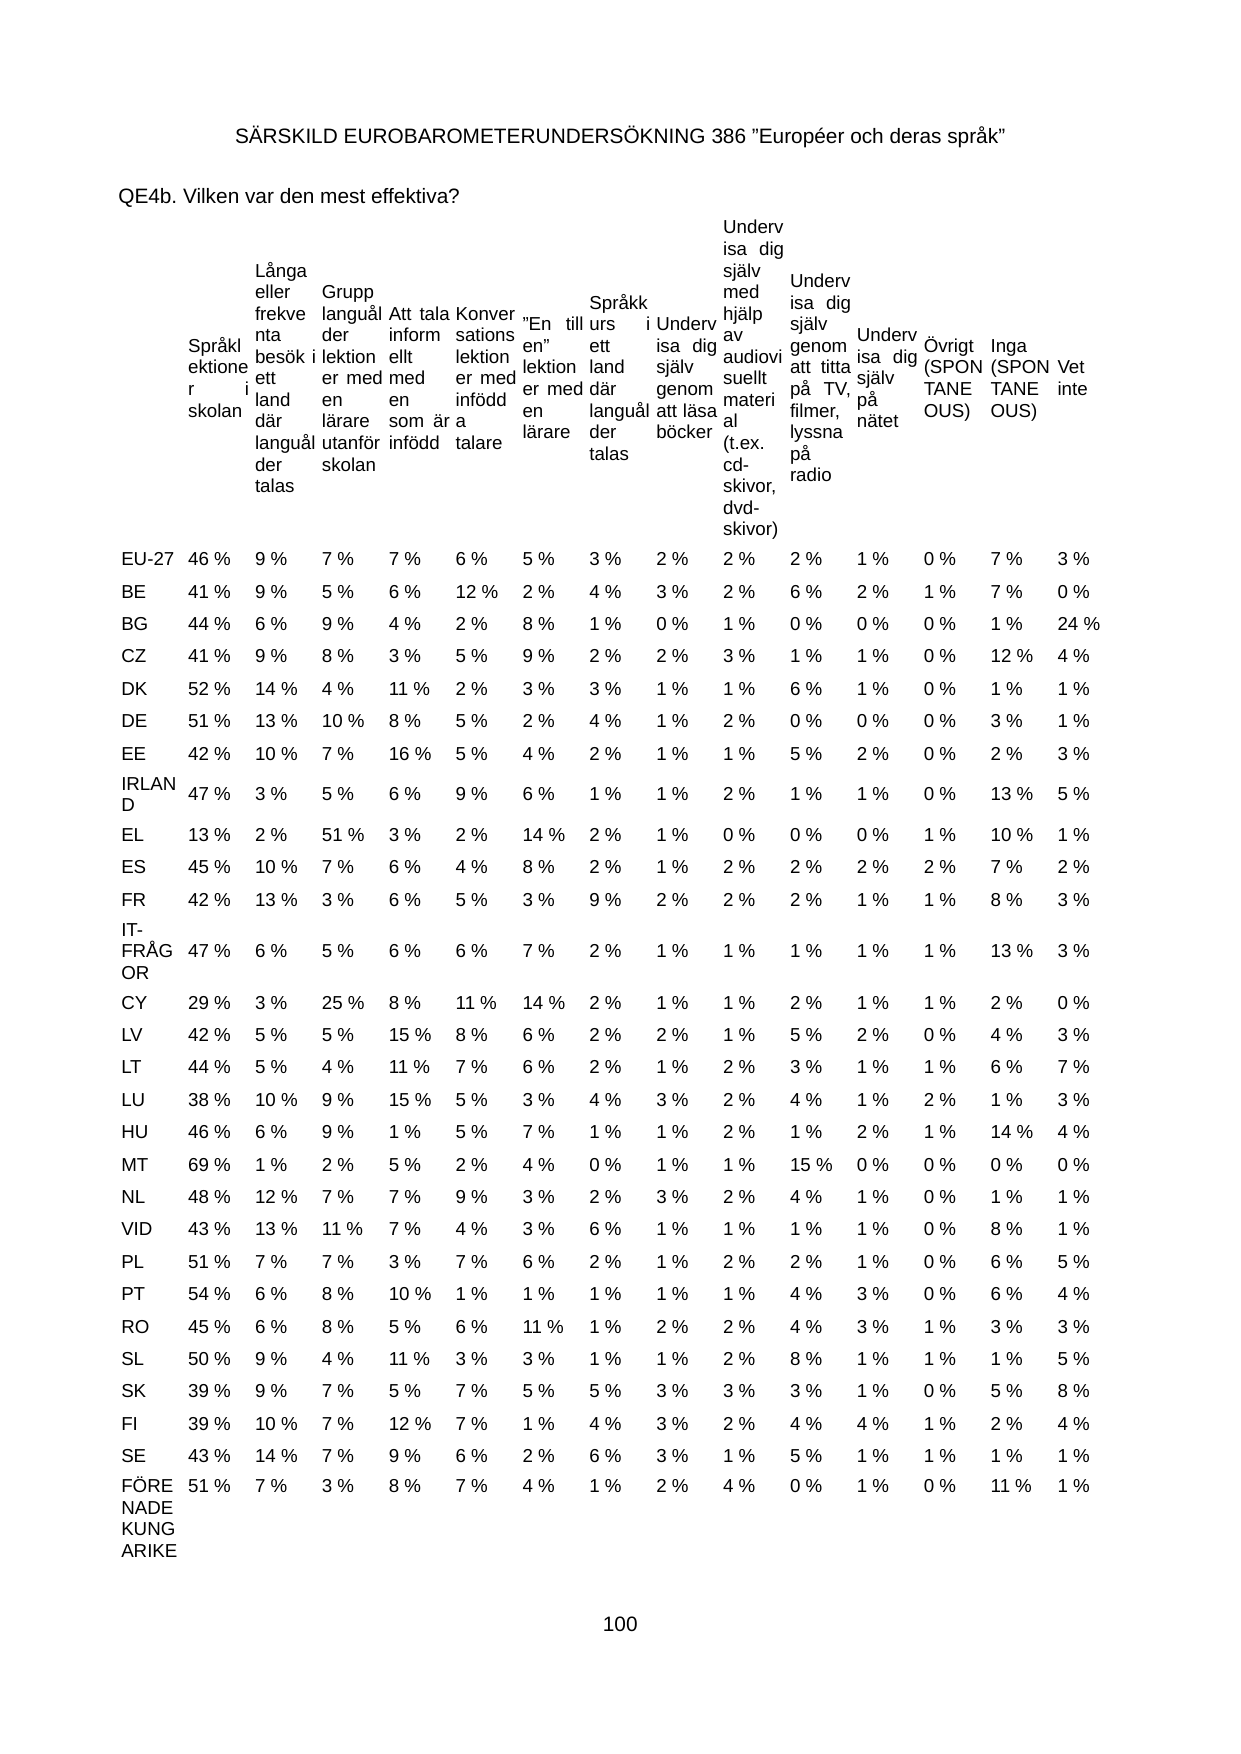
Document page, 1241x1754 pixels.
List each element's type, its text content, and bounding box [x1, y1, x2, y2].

table_cell 10 % [988, 818, 1054, 851]
table_cell 0 % [854, 818, 921, 851]
table_cell 15 % [386, 1019, 452, 1051]
table_cell 4 % [586, 705, 653, 737]
table_cell 11 % [319, 1213, 386, 1245]
table_cell 3 % [1054, 883, 1121, 916]
table_cell 0 % [921, 543, 987, 575]
table_cell 3 % [386, 818, 452, 851]
table_cell 2 % [787, 1245, 854, 1278]
table_cell 8 % [787, 1343, 854, 1375]
table_cell 3 % [1054, 543, 1121, 575]
table_cell 1 % [653, 916, 720, 986]
table_cell 0 % [787, 1472, 854, 1564]
table_cell 3 % [653, 1440, 720, 1472]
table_cell 4 % [453, 851, 519, 883]
table_cell 1 % [854, 1472, 921, 1564]
table_cell 5 % [1054, 1245, 1121, 1278]
table_cell 6 % [453, 1310, 519, 1342]
table_cell 5 % [519, 1375, 586, 1407]
table_cell 3 % [1054, 737, 1121, 769]
table_cell 6 % [453, 916, 519, 986]
table_cell 2 % [586, 986, 653, 1018]
table_cell 41 % [185, 575, 252, 607]
table_cell 6 % [787, 672, 854, 704]
table_cell 2 % [921, 1083, 987, 1116]
table_cell 11 % [386, 1051, 452, 1083]
table_cell DE [118, 705, 185, 737]
table_cell 4 % [586, 1407, 653, 1439]
table_cell 47 % [185, 916, 252, 986]
table_cell 1 % [921, 575, 987, 607]
table_cell 1 % [988, 1180, 1054, 1213]
table_cell 2 % [653, 1310, 720, 1342]
table_cell 5 % [988, 1375, 1054, 1407]
table_cell 1 % [854, 1180, 921, 1213]
table_cell 1 % [921, 1440, 987, 1472]
table_cell 7 % [519, 1116, 586, 1148]
table_cell 1 % [720, 608, 787, 640]
table_cell FÖRENADE KUNGARIKE [118, 1472, 185, 1564]
table_cell 0 % [586, 1148, 653, 1180]
table_cell 10 % [252, 737, 319, 769]
table_cell 6 % [252, 1116, 319, 1148]
table_cell 3 % [720, 1375, 787, 1407]
table_cell 1 % [653, 1213, 720, 1245]
table_cell 2 % [720, 1051, 787, 1083]
table_cell FR [118, 883, 185, 916]
table_cell 6 % [252, 1310, 319, 1342]
table_cell MT [118, 1148, 185, 1180]
table_cell 7 % [988, 575, 1054, 607]
table_cell 1 % [653, 1343, 720, 1375]
table_cell 2 % [787, 543, 854, 575]
table_cell 11 % [386, 1343, 452, 1375]
table_cell 3 % [653, 1375, 720, 1407]
table_cell 4 % [586, 1083, 653, 1116]
table_cell 5 % [319, 575, 386, 607]
table_cell 7 % [319, 1180, 386, 1213]
table_cell 42 % [185, 737, 252, 769]
table_cell 1 % [720, 737, 787, 769]
table_cell 43 % [185, 1440, 252, 1472]
table_cell 0 % [921, 608, 987, 640]
table_cell 1 % [653, 769, 720, 818]
table_cell 1 % [854, 986, 921, 1018]
table_cell 3 % [1054, 1310, 1121, 1342]
table_cell 0 % [787, 818, 854, 851]
table_cell 8 % [386, 705, 452, 737]
table_cell 5 % [787, 1019, 854, 1051]
table_cell 2 % [720, 1083, 787, 1116]
table_cell 1 % [720, 916, 787, 986]
table_cell 46 % [185, 543, 252, 575]
table_cell 3 % [1054, 1019, 1121, 1051]
table_cell 7 % [988, 851, 1054, 883]
table_cell VID [118, 1213, 185, 1245]
table_cell 8 % [988, 883, 1054, 916]
table_cell SL [118, 1343, 185, 1375]
table_cell 5 % [787, 1440, 854, 1472]
table_cell 4 % [319, 672, 386, 704]
table_cell 52 % [185, 672, 252, 704]
table_cell 12 % [453, 575, 519, 607]
table_cell 9 % [586, 883, 653, 916]
table_cell 3 % [787, 1375, 854, 1407]
table_cell 6 % [988, 1051, 1054, 1083]
table_cell 6 % [988, 1245, 1054, 1278]
table_cell NL [118, 1180, 185, 1213]
table_cell 2 % [252, 818, 319, 851]
table_cell 0 % [921, 640, 987, 672]
table_cell 6 % [386, 883, 452, 916]
table_header Undervisa dig själv genom att titta på TV, filmer, lyssna på radio [787, 213, 854, 543]
table_cell 7 % [386, 1213, 452, 1245]
table_cell 4 % [586, 575, 653, 607]
table_cell 1 % [586, 769, 653, 818]
table_cell 3 % [386, 640, 452, 672]
table_cell 7 % [519, 916, 586, 986]
table_cell 1 % [653, 1116, 720, 1148]
table_cell 1 % [386, 1116, 452, 1148]
table_cell 4 % [519, 737, 586, 769]
table_cell 6 % [386, 575, 452, 607]
table_cell 0 % [854, 705, 921, 737]
table_cell 6 % [519, 769, 586, 818]
table_cell 2 % [720, 1310, 787, 1342]
table_cell 5 % [386, 1148, 452, 1180]
table_cell 9 % [319, 608, 386, 640]
table_cell 1 % [653, 851, 720, 883]
table_cell 5 % [386, 1375, 452, 1407]
table_cell 2 % [653, 640, 720, 672]
table_header Språkkurs i ett land där languålder talas [586, 213, 653, 543]
table_cell 2 % [519, 1440, 586, 1472]
table_cell 4 % [787, 1180, 854, 1213]
table_cell 3 % [519, 672, 586, 704]
table_cell 10 % [319, 705, 386, 737]
table_cell 2 % [653, 883, 720, 916]
table_cell 1 % [720, 1440, 787, 1472]
table_cell 3 % [586, 672, 653, 704]
table_header Inga (SPONTANEOUS) [988, 213, 1054, 543]
table_cell 1 % [921, 1343, 987, 1375]
table_cell 1 % [854, 1051, 921, 1083]
table_cell 1 % [1054, 705, 1121, 737]
table_cell 44 % [185, 608, 252, 640]
table_cell 7 % [988, 543, 1054, 575]
table_cell 11 % [386, 672, 452, 704]
table_cell 2 % [720, 543, 787, 575]
table_cell 6 % [586, 1213, 653, 1245]
table_cell 4 % [1054, 1407, 1121, 1439]
table_cell 1 % [921, 1116, 987, 1148]
table_cell 1 % [1054, 672, 1121, 704]
table_cell 51 % [185, 705, 252, 737]
table_cell 1 % [787, 916, 854, 986]
table_cell 1 % [653, 1245, 720, 1278]
table_cell 2 % [519, 705, 586, 737]
table_cell 1 % [787, 1213, 854, 1245]
table_cell 3 % [1054, 1083, 1121, 1116]
table_cell 2 % [720, 575, 787, 607]
table_cell 4 % [787, 1278, 854, 1310]
table_cell 4 % [1054, 640, 1121, 672]
table_cell 5 % [319, 769, 386, 818]
table_cell 8 % [386, 1472, 452, 1564]
table_cell 3 % [252, 769, 319, 818]
table_cell 7 % [319, 1407, 386, 1439]
table_cell 3 % [586, 543, 653, 575]
table_cell 5 % [1054, 1343, 1121, 1375]
table_cell 1 % [586, 1116, 653, 1148]
table_cell 6 % [519, 1245, 586, 1278]
table_cell PT [118, 1278, 185, 1310]
table_cell 0 % [921, 1213, 987, 1245]
table_cell 7 % [453, 1375, 519, 1407]
table_cell 5 % [453, 705, 519, 737]
table_cell 3 % [720, 640, 787, 672]
table_cell 3 % [319, 883, 386, 916]
table_cell 2 % [787, 851, 854, 883]
table_cell FI [118, 1407, 185, 1439]
table_cell 1 % [854, 769, 921, 818]
table_cell 1 % [921, 883, 987, 916]
table_cell 4 % [319, 1343, 386, 1375]
table_cell 6 % [519, 1019, 586, 1051]
text QE4b. Vilken var den mest effektiva? [118, 183, 1122, 207]
table_cell 2 % [586, 1180, 653, 1213]
table_cell 0 % [988, 1148, 1054, 1180]
table_cell 6 % [453, 1440, 519, 1472]
table_cell 8 % [1054, 1375, 1121, 1407]
table_cell 6 % [386, 769, 452, 818]
table_cell 0 % [921, 1180, 987, 1213]
table_cell 7 % [252, 1245, 319, 1278]
table_cell 3 % [519, 1343, 586, 1375]
table_cell 4 % [519, 1472, 586, 1564]
table_header Övrigt (SPONTANEOUS) [921, 213, 987, 543]
table_cell 8 % [386, 986, 452, 1018]
table_cell CZ [118, 640, 185, 672]
table_cell 2 % [586, 1051, 653, 1083]
table_cell 2 % [586, 640, 653, 672]
table_cell 1 % [720, 672, 787, 704]
table_cell 42 % [185, 1019, 252, 1051]
table_cell 11 % [988, 1472, 1054, 1564]
table_cell 2 % [720, 1407, 787, 1439]
table_cell 5 % [787, 737, 854, 769]
table_cell 6 % [586, 1440, 653, 1472]
table_cell 3 % [519, 1180, 586, 1213]
table_cell 9 % [519, 640, 586, 672]
table_cell BG [118, 608, 185, 640]
table_cell 10 % [252, 1083, 319, 1116]
table_cell 13 % [252, 883, 319, 916]
table_cell 41 % [185, 640, 252, 672]
table_cell 1 % [988, 1343, 1054, 1375]
table_cell 51 % [319, 818, 386, 851]
table_cell 6 % [519, 1051, 586, 1083]
table_cell 2 % [586, 916, 653, 986]
table_cell 2 % [988, 737, 1054, 769]
table_cell RO [118, 1310, 185, 1342]
table_cell CY [118, 986, 185, 1018]
table_cell 14 % [252, 1440, 319, 1472]
table_cell 16 % [386, 737, 452, 769]
table_cell 7 % [319, 737, 386, 769]
table_cell 11 % [453, 986, 519, 1018]
table_cell 1 % [854, 1440, 921, 1472]
table_cell 3 % [519, 1083, 586, 1116]
table_cell 50 % [185, 1343, 252, 1375]
table_cell 7 % [453, 1472, 519, 1564]
table_cell 2 % [653, 1472, 720, 1564]
table_cell 24 % [1054, 608, 1121, 640]
table_cell 5 % [453, 640, 519, 672]
table_cell EL [118, 818, 185, 851]
table_cell 4 % [519, 1148, 586, 1180]
table_cell SK [118, 1375, 185, 1407]
table_cell 8 % [319, 1278, 386, 1310]
table_cell 0 % [921, 1375, 987, 1407]
table_cell 8 % [519, 851, 586, 883]
table_header Undervisa dig själv genom att läsa böcker [653, 213, 720, 543]
table_header Långa eller frekventa besök i ett land där languålder talas [252, 213, 319, 543]
table_cell ES [118, 851, 185, 883]
table_cell 14 % [252, 672, 319, 704]
table_cell 3 % [988, 1310, 1054, 1342]
table_cell 25 % [319, 986, 386, 1018]
table_header Grupp languålder lektioner med en lärare utanför skolan [319, 213, 386, 543]
table_cell 0 % [921, 1472, 987, 1564]
table_header Undervisa dig själv med hjälp av audiovisuellt material (t.ex. cd-skivor, dvd-skivor) [720, 213, 787, 543]
table_cell 3 % [319, 1472, 386, 1564]
table_cell 46 % [185, 1116, 252, 1148]
table_cell 3 % [1054, 916, 1121, 986]
table_cell 9 % [252, 1343, 319, 1375]
table_cell 1 % [252, 1148, 319, 1180]
table_cell 9 % [453, 769, 519, 818]
table_cell HU [118, 1116, 185, 1148]
table_cell 4 % [720, 1472, 787, 1564]
table_cell 8 % [453, 1019, 519, 1051]
table_cell 3 % [787, 1051, 854, 1083]
table_cell PL [118, 1245, 185, 1278]
table_cell 1 % [921, 818, 987, 851]
table_cell 3 % [252, 986, 319, 1018]
table_cell 2 % [586, 851, 653, 883]
table_cell 1 % [720, 1213, 787, 1245]
table_cell 3 % [653, 1083, 720, 1116]
table_cell 2 % [988, 1407, 1054, 1439]
table_cell 2 % [988, 986, 1054, 1018]
table_cell 1 % [787, 640, 854, 672]
table_cell 2 % [854, 1116, 921, 1148]
table_cell 9 % [252, 640, 319, 672]
table_cell 13 % [988, 769, 1054, 818]
table_header ”En till en” lektioner med en lärare [519, 213, 586, 543]
table_cell 3 % [453, 1343, 519, 1375]
table_cell 0 % [921, 1148, 987, 1180]
table_cell 1 % [1054, 1213, 1121, 1245]
table_cell 1 % [720, 1278, 787, 1310]
table_cell 0 % [921, 705, 987, 737]
table_cell 1 % [453, 1278, 519, 1310]
table_cell 9 % [386, 1440, 452, 1472]
table_cell 39 % [185, 1375, 252, 1407]
table_cell 6 % [252, 608, 319, 640]
table_cell 1 % [720, 1148, 787, 1180]
table_cell 0 % [854, 1148, 921, 1180]
table_cell 0 % [653, 608, 720, 640]
table_cell 9 % [252, 1375, 319, 1407]
table_cell 9 % [252, 543, 319, 575]
table_cell 8 % [319, 1310, 386, 1342]
table_cell 1 % [586, 1343, 653, 1375]
table_cell 2 % [453, 672, 519, 704]
table_cell 0 % [720, 818, 787, 851]
table_cell 2 % [720, 1245, 787, 1278]
table_header [118, 213, 185, 543]
table_cell 13 % [988, 916, 1054, 986]
table_cell 0 % [854, 608, 921, 640]
table_cell 2 % [854, 575, 921, 607]
table_cell 7 % [319, 1440, 386, 1472]
table_cell LV [118, 1019, 185, 1051]
table_cell 4 % [453, 1213, 519, 1245]
table_cell 1 % [921, 1051, 987, 1083]
table_cell 7 % [386, 1180, 452, 1213]
table_cell 51 % [185, 1472, 252, 1564]
table_cell 5 % [252, 1019, 319, 1051]
table_header Språklektioner i skolan [185, 213, 252, 543]
table_cell 9 % [319, 1083, 386, 1116]
table_cell 14 % [519, 818, 586, 851]
table_cell DK [118, 672, 185, 704]
table_cell 0 % [1054, 575, 1121, 607]
table_cell 7 % [453, 1407, 519, 1439]
table_cell 11 % [519, 1310, 586, 1342]
table_cell 1 % [854, 640, 921, 672]
table_cell 1 % [653, 672, 720, 704]
table_cell 2 % [854, 737, 921, 769]
table_cell 1 % [854, 1213, 921, 1245]
table_cell 13 % [252, 705, 319, 737]
table_cell 2 % [453, 608, 519, 640]
table_header Undervisa dig själv på nätet [854, 213, 921, 543]
table_cell 2 % [319, 1148, 386, 1180]
table_cell 1 % [653, 1051, 720, 1083]
table_cell 5 % [453, 883, 519, 916]
table_cell 4 % [988, 1019, 1054, 1051]
table_header Att tala informellt med en som är infödd [386, 213, 452, 543]
table_cell 0 % [921, 672, 987, 704]
table_cell 2 % [720, 1180, 787, 1213]
table_cell 3 % [653, 1180, 720, 1213]
table_cell 1 % [519, 1278, 586, 1310]
table_cell SE [118, 1440, 185, 1472]
table_cell 8 % [988, 1213, 1054, 1245]
table_cell 1 % [720, 986, 787, 1018]
table_cell IT-FRÅGOR [118, 916, 185, 986]
table_cell 1 % [586, 1278, 653, 1310]
table_cell 3 % [653, 1407, 720, 1439]
table_cell 1 % [586, 1310, 653, 1342]
table_cell 3 % [854, 1310, 921, 1342]
table_cell 15 % [386, 1083, 452, 1116]
table_cell 1 % [653, 737, 720, 769]
table_cell 14 % [988, 1116, 1054, 1148]
table_cell 14 % [519, 986, 586, 1018]
table_cell 4 % [787, 1083, 854, 1116]
table_cell 1 % [854, 1083, 921, 1116]
table_cell 47 % [185, 769, 252, 818]
table_cell 45 % [185, 1310, 252, 1342]
table_cell 10 % [386, 1278, 452, 1310]
table_cell 4 % [1054, 1278, 1121, 1310]
table_header Vet inte [1054, 213, 1121, 543]
table_cell 44 % [185, 1051, 252, 1083]
table_cell 2 % [720, 705, 787, 737]
table_cell 29 % [185, 986, 252, 1018]
table_cell 1 % [854, 1343, 921, 1375]
table_cell 1 % [653, 818, 720, 851]
table_cell 10 % [252, 851, 319, 883]
table_cell 1 % [519, 1407, 586, 1439]
table_cell 2 % [653, 1019, 720, 1051]
table_cell 2 % [586, 818, 653, 851]
table_cell 1 % [854, 1375, 921, 1407]
table_cell 9 % [319, 1116, 386, 1148]
table_cell 5 % [453, 1083, 519, 1116]
table_cell 2 % [653, 543, 720, 575]
table_cell 7 % [319, 851, 386, 883]
table_cell 5 % [252, 1051, 319, 1083]
table_cell 45 % [185, 851, 252, 883]
table_cell 7 % [319, 1245, 386, 1278]
table_cell 7 % [252, 1472, 319, 1564]
table_cell 1 % [1054, 1440, 1121, 1472]
table_cell 9 % [252, 575, 319, 607]
table_cell 5 % [319, 916, 386, 986]
table_cell 2 % [921, 851, 987, 883]
table_cell 0 % [921, 1019, 987, 1051]
table_cell 2 % [453, 818, 519, 851]
table_cell 7 % [453, 1245, 519, 1278]
table_cell 2 % [586, 1245, 653, 1278]
table_cell 4 % [787, 1310, 854, 1342]
table_cell 5 % [386, 1310, 452, 1342]
table_cell IRLAND [118, 769, 185, 818]
table_cell 2 % [854, 851, 921, 883]
table_cell 1 % [586, 1472, 653, 1564]
table_cell EE [118, 737, 185, 769]
table_cell 2 % [586, 737, 653, 769]
table_cell 0 % [1054, 986, 1121, 1018]
table_cell 5 % [453, 1116, 519, 1148]
table_cell 2 % [720, 851, 787, 883]
table_cell 0 % [1054, 1148, 1121, 1180]
table_cell 4 % [386, 608, 452, 640]
table_cell 3 % [988, 705, 1054, 737]
table_cell 13 % [185, 818, 252, 851]
table_cell 5 % [519, 543, 586, 575]
table_cell 1 % [854, 883, 921, 916]
table_cell 12 % [386, 1407, 452, 1439]
table_cell 2 % [787, 883, 854, 916]
table_cell 1 % [988, 1440, 1054, 1472]
table_cell 3 % [854, 1278, 921, 1310]
table_cell 7 % [319, 1375, 386, 1407]
table_cell 48 % [185, 1180, 252, 1213]
table_cell 0 % [787, 608, 854, 640]
table_cell 4 % [787, 1407, 854, 1439]
table_cell 0 % [921, 1278, 987, 1310]
table_cell 1 % [653, 1278, 720, 1310]
table_cell 12 % [988, 640, 1054, 672]
table_cell 4 % [1054, 1116, 1121, 1148]
table_cell 0 % [921, 1245, 987, 1278]
table_cell 7 % [386, 543, 452, 575]
table_cell 3 % [653, 575, 720, 607]
table_header Konversationslektioner med infödda talare [453, 213, 519, 543]
table_cell 1 % [653, 1148, 720, 1180]
table_cell 1 % [1054, 818, 1121, 851]
table_cell 1 % [921, 1407, 987, 1439]
table_cell 8 % [319, 640, 386, 672]
table_cell 2 % [453, 1148, 519, 1180]
table_cell 1 % [1054, 1472, 1121, 1564]
table_cell 2 % [519, 575, 586, 607]
table_cell 1 % [921, 916, 987, 986]
table_cell 69 % [185, 1148, 252, 1180]
table_cell 2 % [720, 883, 787, 916]
table_cell 10 % [252, 1407, 319, 1439]
table_cell 7 % [319, 543, 386, 575]
table_cell 39 % [185, 1407, 252, 1439]
table_cell EU-27 [118, 543, 185, 575]
table_cell 1 % [787, 1116, 854, 1148]
table_cell 4 % [319, 1051, 386, 1083]
table_cell 51 % [185, 1245, 252, 1278]
table_cell 54 % [185, 1278, 252, 1310]
table_cell 6 % [252, 916, 319, 986]
table_cell 7 % [1054, 1051, 1121, 1083]
table_cell 42 % [185, 883, 252, 916]
table_cell 2 % [720, 1116, 787, 1148]
table_cell 2 % [720, 769, 787, 818]
table_cell 5 % [1054, 769, 1121, 818]
table_cell 1 % [988, 1083, 1054, 1116]
table_cell 12 % [252, 1180, 319, 1213]
table_cell 1 % [1054, 1180, 1121, 1213]
table_cell 1 % [854, 543, 921, 575]
table_cell 2 % [787, 986, 854, 1018]
table_cell 3 % [386, 1245, 452, 1278]
table_cell 3 % [519, 1213, 586, 1245]
table_cell 8 % [519, 608, 586, 640]
table_cell BE [118, 575, 185, 607]
table_cell 6 % [988, 1278, 1054, 1310]
table_cell LT [118, 1051, 185, 1083]
table_cell 7 % [453, 1051, 519, 1083]
table_cell LU [118, 1083, 185, 1116]
table_cell 1 % [988, 672, 1054, 704]
table_cell 0 % [921, 769, 987, 818]
table_cell 6 % [386, 851, 452, 883]
table_cell 4 % [854, 1407, 921, 1439]
table_cell 1 % [921, 986, 987, 1018]
table_cell 2 % [1054, 851, 1121, 883]
table_cell 5 % [319, 1019, 386, 1051]
table_cell 2 % [854, 1019, 921, 1051]
table_cell 1 % [720, 1019, 787, 1051]
table_cell 13 % [252, 1213, 319, 1245]
table_cell 2 % [720, 1343, 787, 1375]
table_cell 15 % [787, 1148, 854, 1180]
table_cell 0 % [787, 705, 854, 737]
table_cell 1 % [988, 608, 1054, 640]
table_cell 6 % [386, 916, 452, 986]
table_cell 43 % [185, 1213, 252, 1245]
table_cell 1 % [854, 1245, 921, 1278]
table_cell 1 % [921, 1310, 987, 1342]
table_cell 1 % [854, 916, 921, 986]
table_cell 6 % [252, 1278, 319, 1310]
table_cell 38 % [185, 1083, 252, 1116]
table_cell 6 % [787, 575, 854, 607]
table_cell 1 % [854, 672, 921, 704]
table_cell 0 % [921, 737, 987, 769]
table_cell 1 % [787, 769, 854, 818]
table_cell 5 % [453, 737, 519, 769]
table_cell 6 % [453, 543, 519, 575]
table_cell 3 % [519, 883, 586, 916]
table_cell 1 % [586, 608, 653, 640]
table_cell 1 % [653, 986, 720, 1018]
table_cell 9 % [453, 1180, 519, 1213]
table_cell 1 % [653, 705, 720, 737]
table_cell 2 % [586, 1019, 653, 1051]
table_cell 5 % [586, 1375, 653, 1407]
